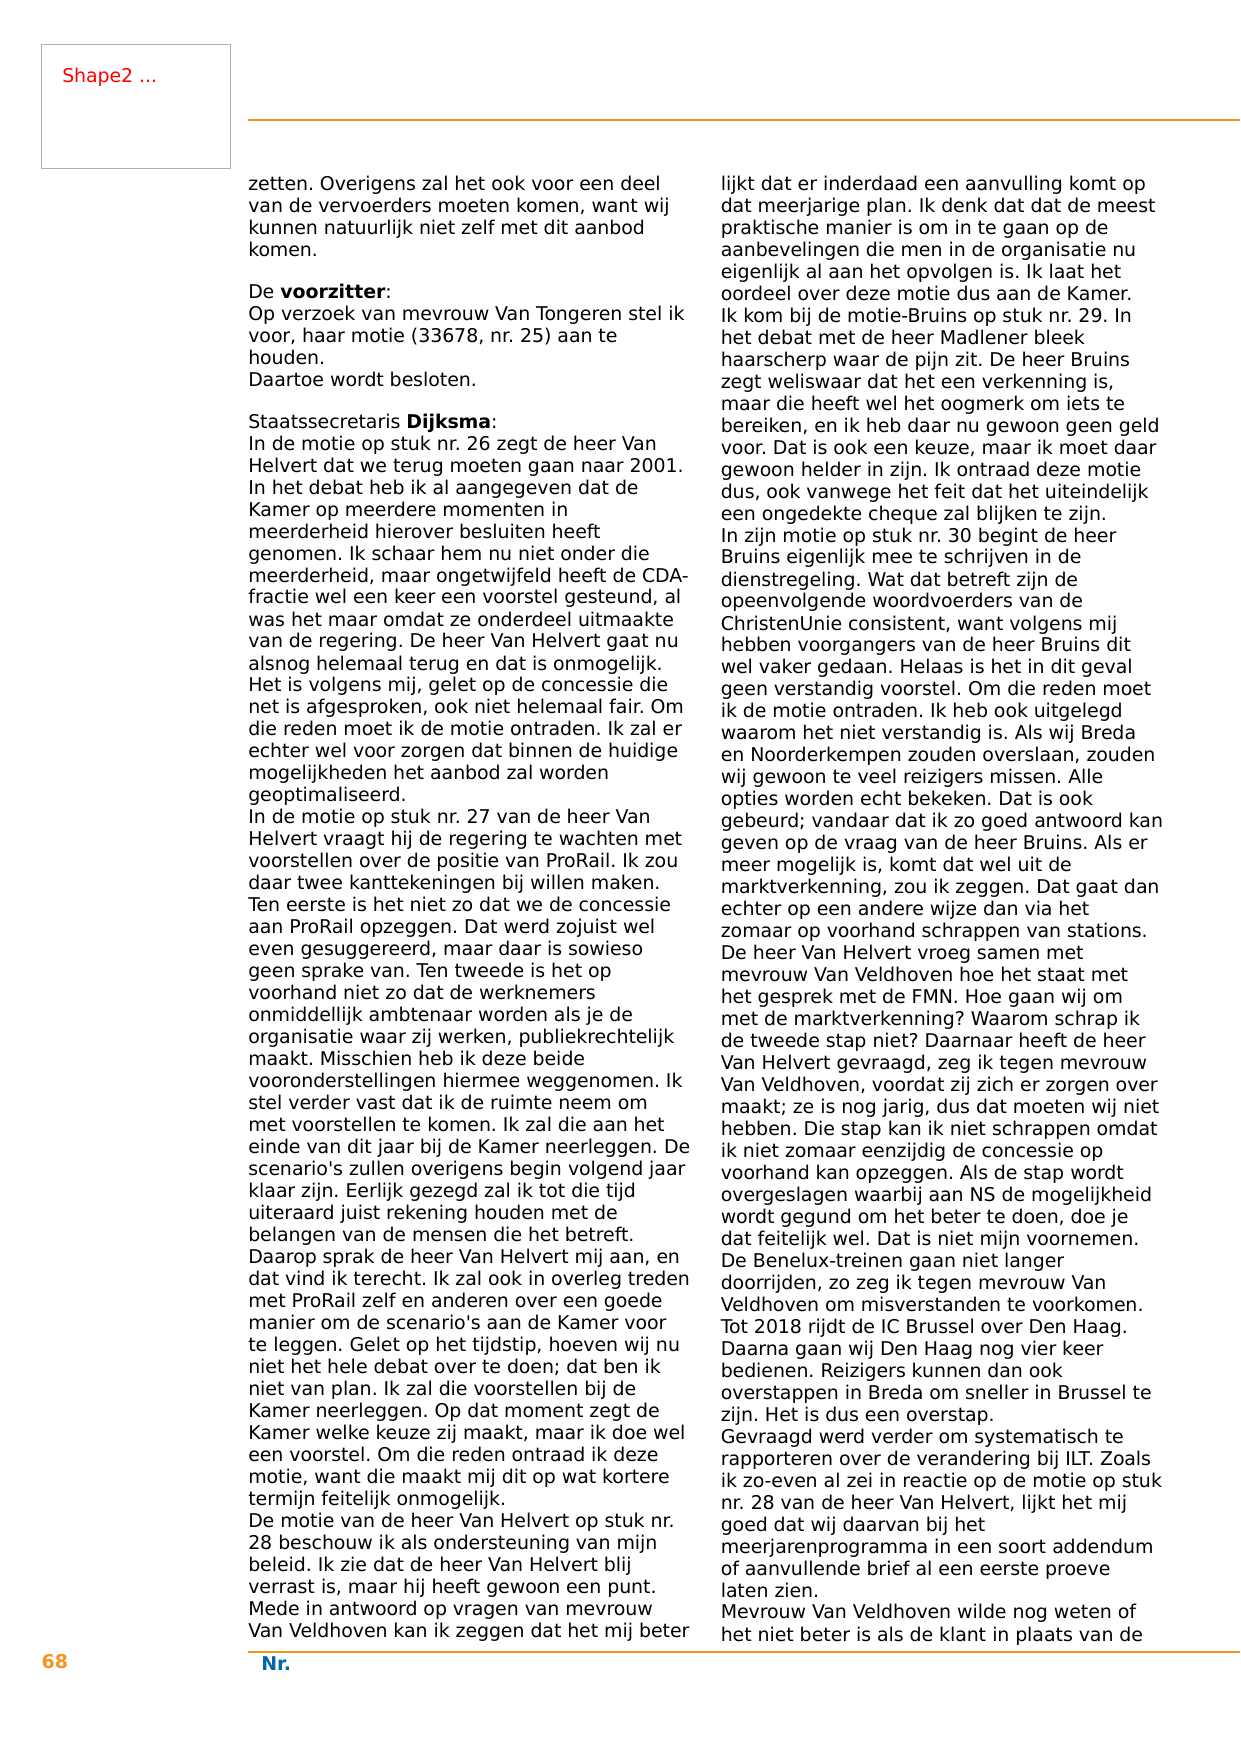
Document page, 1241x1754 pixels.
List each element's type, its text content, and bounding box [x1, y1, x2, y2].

text In zijn motie op stuk nr. 30 begint de heer Bruins eigenlijk mee te schrijven in de dienstregeling. Wat dat betreft zijn de opeenvolgende woordvoerders van de ChristenUnie consistent, want volgens mij hebben voorgangers van de heer Bruins dit wel vaker gedaan. Helaas is het in dit geval geen verstandig voorstel. Om die reden moet ik de motie ontraden. Ik heb ook uitgelegd waarom het niet verstandig is. Als wij Breda en Noorderkempen zouden overslaan, zouden wij gewoon te veel reizigers missen. Alle opties worden echt bekeken. Dat is ook gebeurd; vandaar dat ik zo goed antwoord kan geven op de vraag van de heer Bruins. Als er meer mogelijk is, komt dat wel uit de marktverkenning, zou ik zeggen. Dat gaat dan echter op een andere wijze dan via het zomaar op voorhand schrappen van stations. [721, 524, 1163, 942]
text Ik kom bij de motie-Bruins op stuk nr. 29. In het debat met de heer Madlener bleek haarscherp waar de pijn zit. De heer Bruins zegt weliswaar dat het een verkenning is, maar die heeft wel het oogmerk om iets te bereiken, en ik heb daar nu gewoon geen geld voor. Dat is ook een keuze, maar ik moet daar gewoon helder in zijn. Ik ontraad deze motie dus, ook vanwege het feit dat het uiteindelijk een ongedekte cheque zal blijken te zijn. [721, 305, 1163, 524]
text De voorzitter: [248, 281, 691, 303]
text In de motie op stuk nr. 27 van de heer Van Helvert vraagt hij de regering te wachten met voorstellen over de positie van ProRail. Ik zou daar twee kanttekeningen bij willen maken. Ten eerste is het niet zo dat we de concessie aan ProRail opzeggen. Dat werd zojuist wel even gesuggereerd, maar daar is sowieso geen sprake van. Ten tweede is het op voorhand niet zo dat de werknemers onmiddellijk ambtenaar worden als je de organisatie waar zij werken, publiekrechtelijk maakt. Misschien heb ik deze beide vooronderstellingen hiermee weggenomen. Ik stel verder vast dat ik de ruimte neem om met voorstellen te komen. Ik zal die aan het einde van dit jaar bij de Kamer neerleggen. De scenario's zullen overigens begin volgend jaar klaar zijn. Eerlijk gezegd zal ik tot die tijd uiteraard juist rekening houden met de belangen van de mensen die het betreft. Daarop sprak de heer Van Helvert mij aan, en dat vind ik terecht. Ik zal ook in overleg treden met ProRail zelf en anderen over een goede manier om de scenario's aan de Kamer voor te leggen. Gelet op het tijdstip, hoeven wij nu niet het hele debat over te doen; dat ben ik niet van plan. Ik zal die voorstellen bij de Kamer neerleggen. Op dat moment zegt de Kamer welke keuze zij maakt, maar ik doe wel een voorstel. Om die reden ontraad ik deze motie, want die maakt mij dit op wat kortere termijn feitelijk onmogelijk. [248, 806, 691, 1509]
text lijkt dat er inderdaad een aanvulling komt op dat meerjarige plan. Ik denk dat dat de meest praktische manier is om in te gaan op de aanbevelingen die men in de organisatie nu eigenlijk al aan het opvolgen is. Ik laat het oordeel over deze motie dus aan de Kamer. [721, 173, 1163, 305]
text Daartoe wordt besloten. [248, 369, 691, 391]
text Mevrouw Van Veldhoven wilde nog weten of het niet beter is als de klant in plaats van de [721, 1601, 1163, 1645]
text zetten. Overigens zal het ook voor een deel van de vervoerders moeten komen, want wij kunnen natuurlijk niet zelf met dit aanbod komen. [248, 173, 691, 261]
text Op verzoek van mevrouw Van Tongeren stel ik voor, haar motie (33678, nr. 25) aan te houden. [248, 303, 691, 369]
text Staatssecretaris Dijksma: [248, 411, 691, 433]
text De motie van de heer Van Helvert op stuk nr. 28 beschouw ik als ondersteuning van mijn beleid. Ik zie dat de heer Van Helvert blij verrast is, maar hij heeft gewoon een punt. Mede in antwoord op vragen van mevrouw Van Veldhoven kan ik zeggen dat het mij beter [248, 1509, 691, 1641]
text De Benelux-treinen gaan niet langer doorrijden, zo zeg ik tegen mevrouw Van Veldhoven om misverstanden te voorkomen. Tot 2018 rijdt de IC Brussel over Den Haag. Daarna gaan wij Den Haag nog vier keer bedienen. Reizigers kunnen dan ook overstappen in Breda om sneller in Brussel te zijn. Het is dus een overstap. [721, 1250, 1163, 1426]
text Gevraagd werd verder om systematisch te rapporteren over de verandering bij ILT. Zoals ik zo-even al zei in reactie op de motie op stuk nr. 28 van de heer Van Helvert, lijkt het mij goed dat wij daarvan bij het meerjarenprogramma in een soort addendum of aanvullende brief al een eerste proeve laten zien. [721, 1426, 1163, 1601]
text De heer Van Helvert vroeg samen met mevrouw Van Veldhoven hoe het staat met het gesprek met de FMN. Hoe gaan wij om met de marktverkenning? Waarom schrap ik de tweede stap niet? Daarnaar heeft de heer Van Helvert gevraagd, zeg ik tegen mevrouw Van Veldhoven, voordat zij zich er zorgen over maakt; ze is nog jarig, dus dat moeten wij niet hebben. Die stap kan ik niet schrappen omdat ik niet zomaar eenzijdig de concessie op voorhand kan opzeggen. Als de stap wordt overgeslagen waarbij aan NS de mogelijkheid wordt gegund om het beter te doen, doe je dat feitelijk wel. Dat is niet mijn voornemen. [721, 942, 1163, 1250]
text In de motie op stuk nr. 26 zegt de heer Van Helvert dat we terug moeten gaan naar 2001. In het debat heb ik al aangegeven dat de Kamer op meerdere momenten in meerderheid hierover besluiten heeft genomen. Ik schaar hem nu niet onder die meerderheid, maar ongetwijfeld heeft de CDA-fractie wel een keer een voorstel gesteund, al was het maar omdat ze onderdeel uitmaakte van de regering. De heer Van Helvert gaat nu alsnog helemaal terug en dat is onmogelijk. Het is volgens mij, gelet op de concessie die net is afgesproken, ook niet helemaal fair. Om die reden moet ik de motie ontraden. Ik zal er echter wel voor zorgen dat binnen de huidige mogelijkheden het aanbod zal worden geoptimaliseerd. [248, 433, 691, 806]
